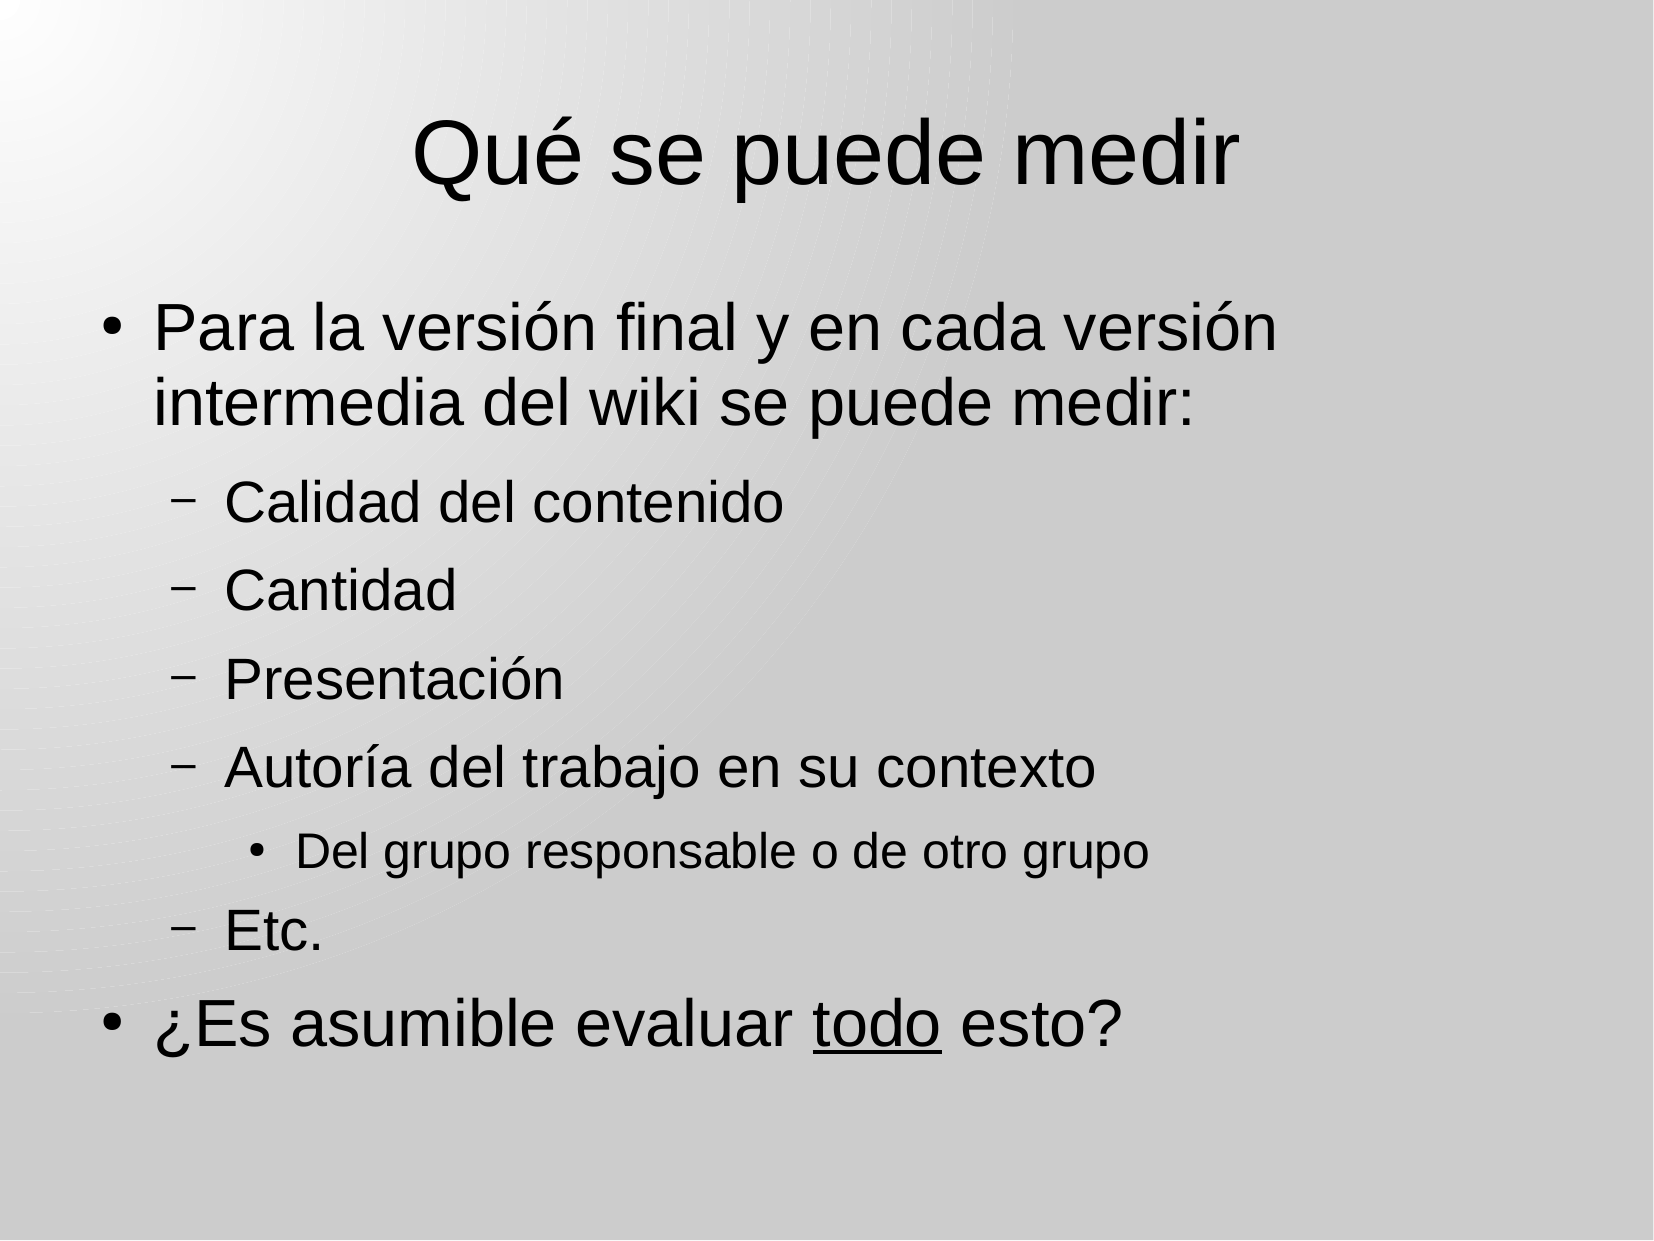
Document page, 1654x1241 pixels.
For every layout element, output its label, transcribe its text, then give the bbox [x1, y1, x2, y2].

list Para la versión final y en cada versión intermedia del wiki se puede medir: Calidad del contenido Cantidad Presentación Autoría del trabajo en su contexto Del grupo responsable o de otro grupo Etc. ¿Es asumible evaluar todo esto? [82, 290, 1538, 1109]
title Qué se puede medir [82, 49, 1571, 257]
